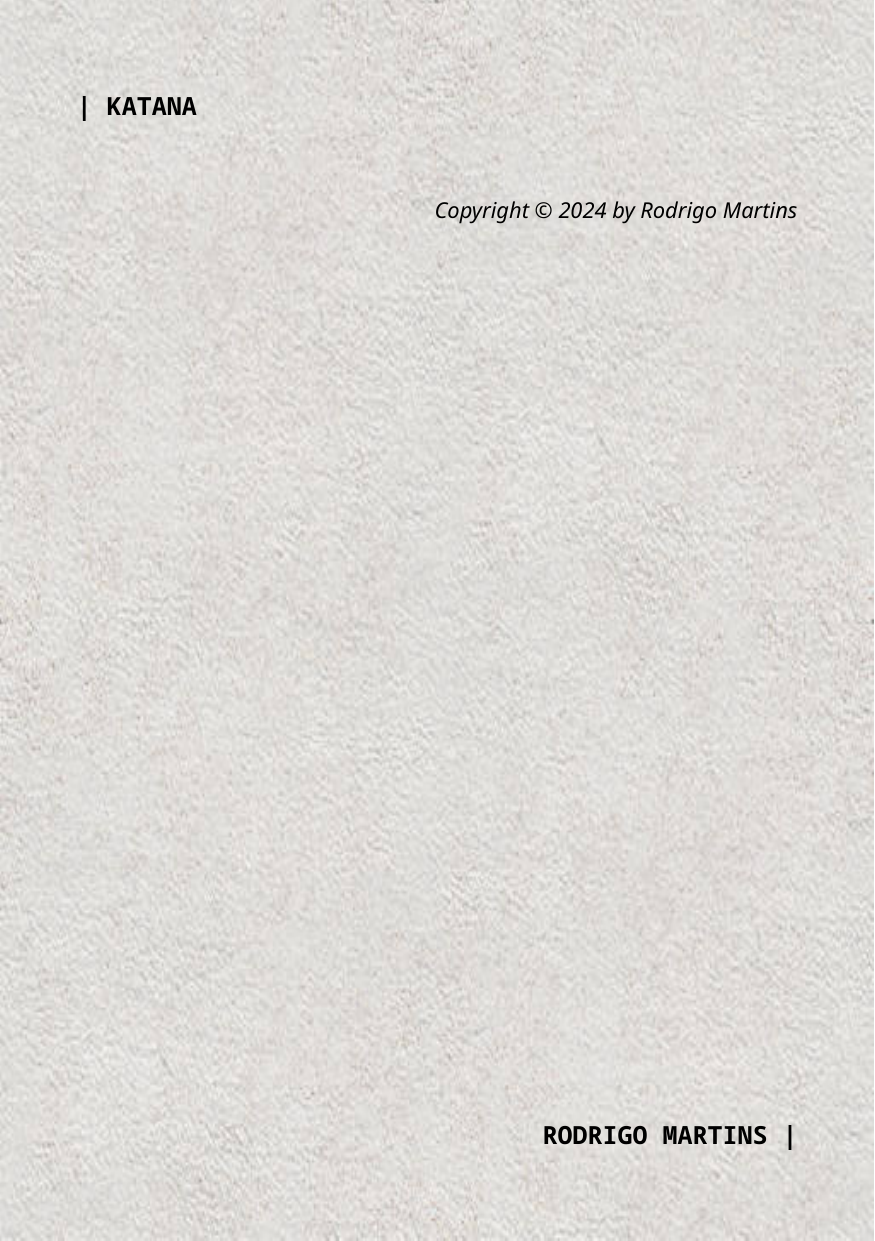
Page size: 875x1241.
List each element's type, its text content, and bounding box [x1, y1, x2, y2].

text Copyright © 2024 by Rodrigo Martins [74, 195, 800, 227]
picture [0, 0, 874, 1241]
